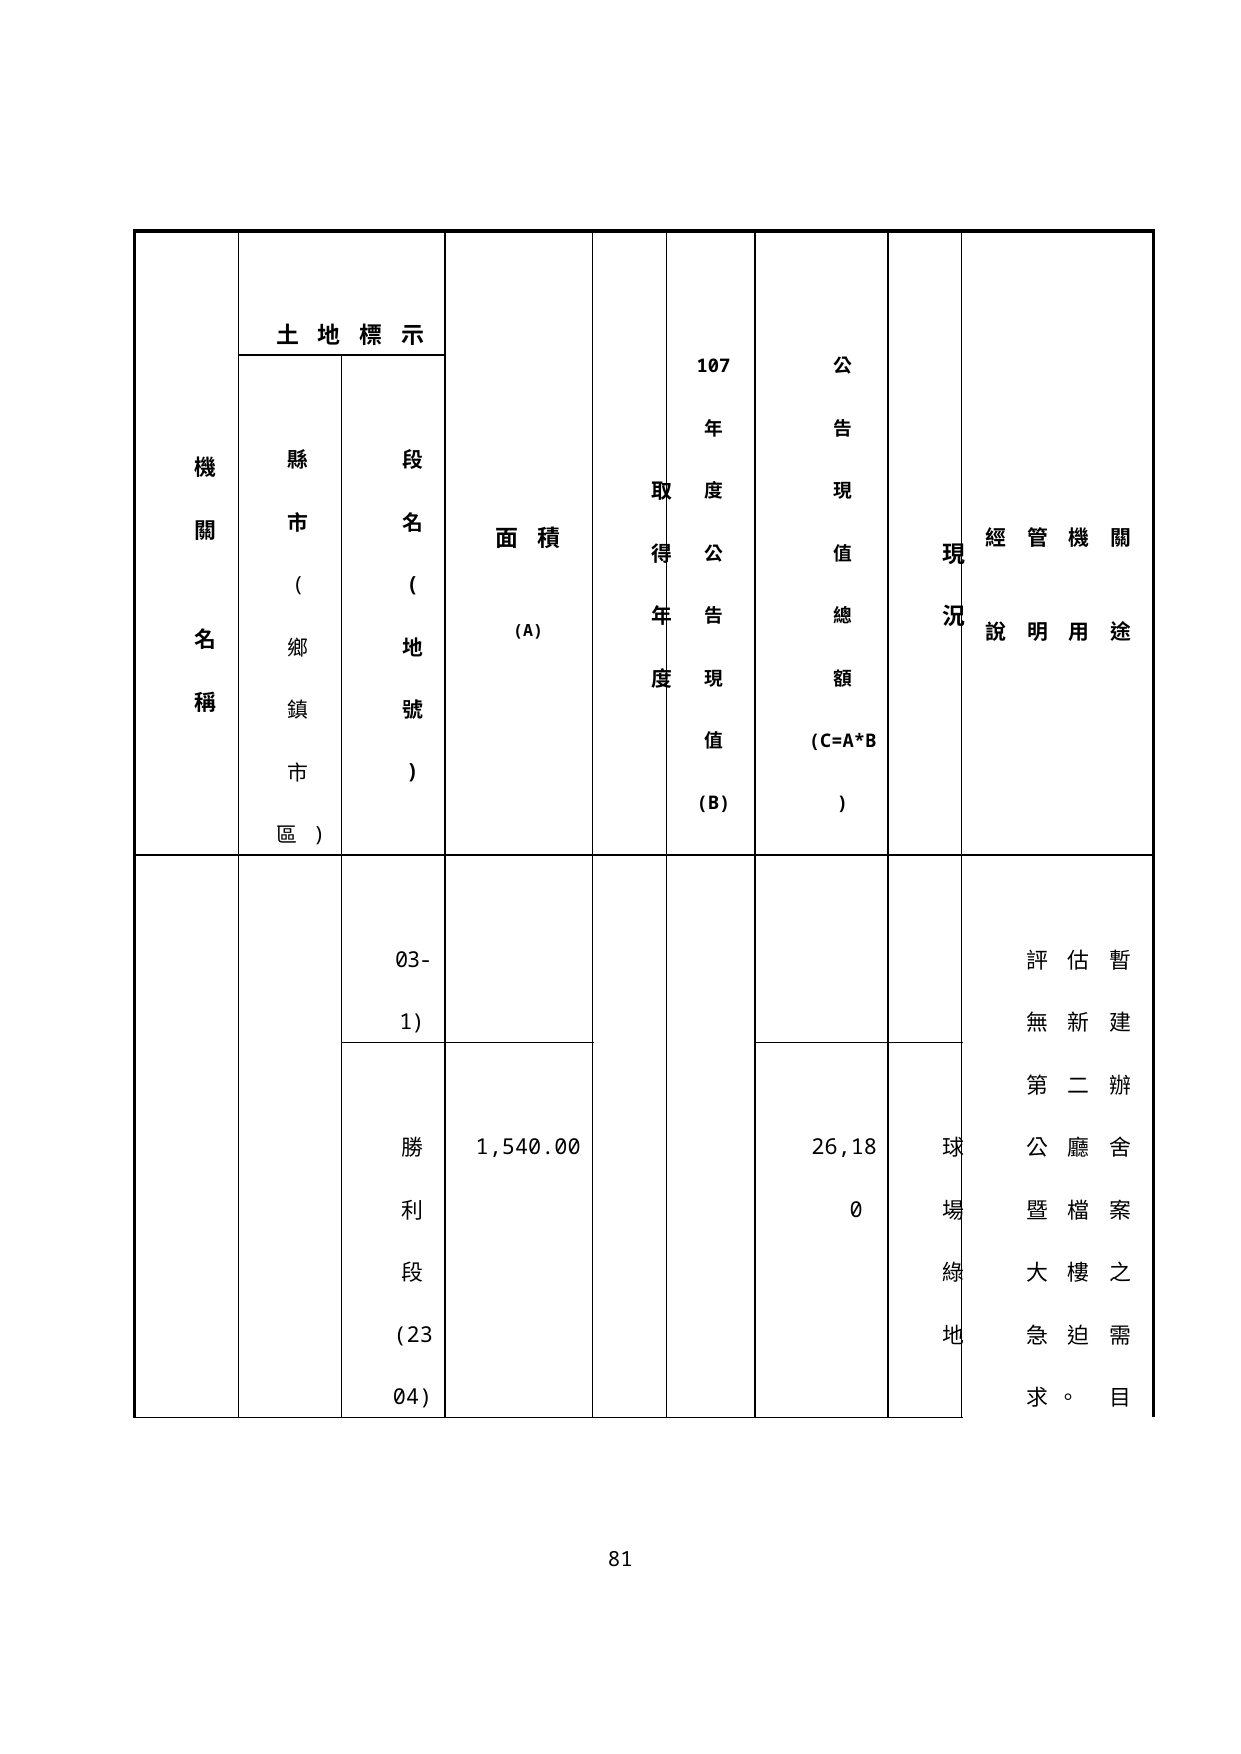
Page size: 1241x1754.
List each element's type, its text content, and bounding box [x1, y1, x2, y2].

table_cell [756, 856, 887, 1042]
table_cell 段名 (地號) [342, 356, 444, 854]
table_header 現況 [889, 233, 961, 854]
table_cell [239, 856, 341, 1417]
table_cell 評估暫無新建第二辦公廳舍暨檔案大樓之急迫需求。目 [962, 856, 1152, 1417]
table_cell 勝利段 (2304) [342, 1043, 444, 1417]
table_cell 綠地 [889, 856, 961, 1042]
table_header 107年度公告現值(B) [667, 233, 754, 854]
table_cell [667, 856, 754, 1417]
table_header 機關 名稱 [136, 233, 238, 854]
table_cell 26,180 [756, 1043, 887, 1417]
table_cell 球場綠地 [889, 1043, 961, 1417]
table_header 土地標示 [239, 233, 444, 354]
table_cell [593, 856, 666, 1417]
table_cell 縣市 (鄉鎮市區) [239, 356, 341, 854]
table_header 經管機關 說明用途 [962, 233, 1152, 854]
table_header 公告現值總額(C=A*B) [756, 233, 887, 854]
table_cell [136, 856, 238, 1417]
table_cell 03-1) [342, 856, 444, 1042]
table_header 面積 (A) [446, 233, 592, 854]
table_cell [446, 856, 592, 1042]
table_header 取得年度 [593, 233, 666, 854]
table_cell 1,540.00 [446, 1043, 592, 1417]
